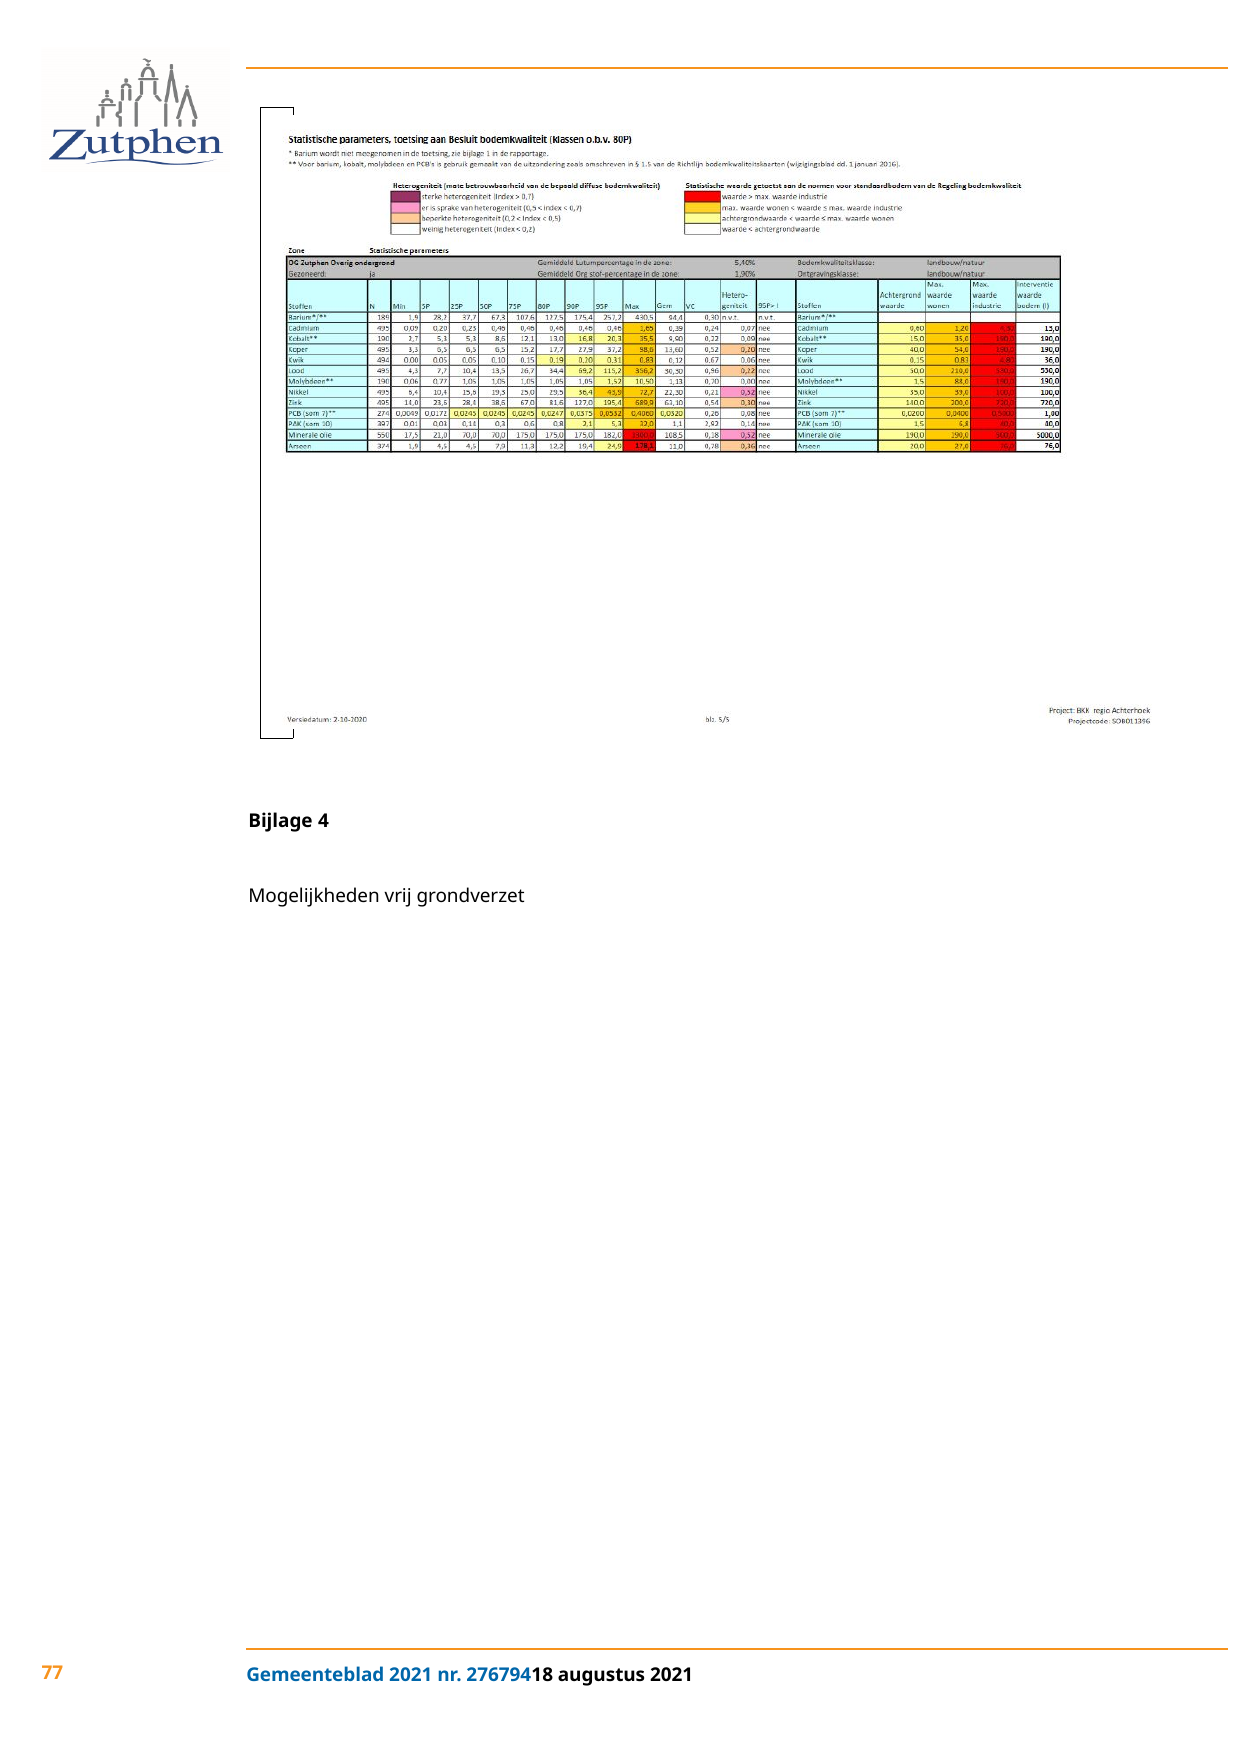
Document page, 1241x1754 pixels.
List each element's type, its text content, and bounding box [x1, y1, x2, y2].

text Mogelijkheden vrij grondverzet [248, 882, 1152, 908]
text Bijlage 4 [248, 805, 1152, 833]
picture [268, 115, 1173, 729]
picture [41, 47, 231, 172]
